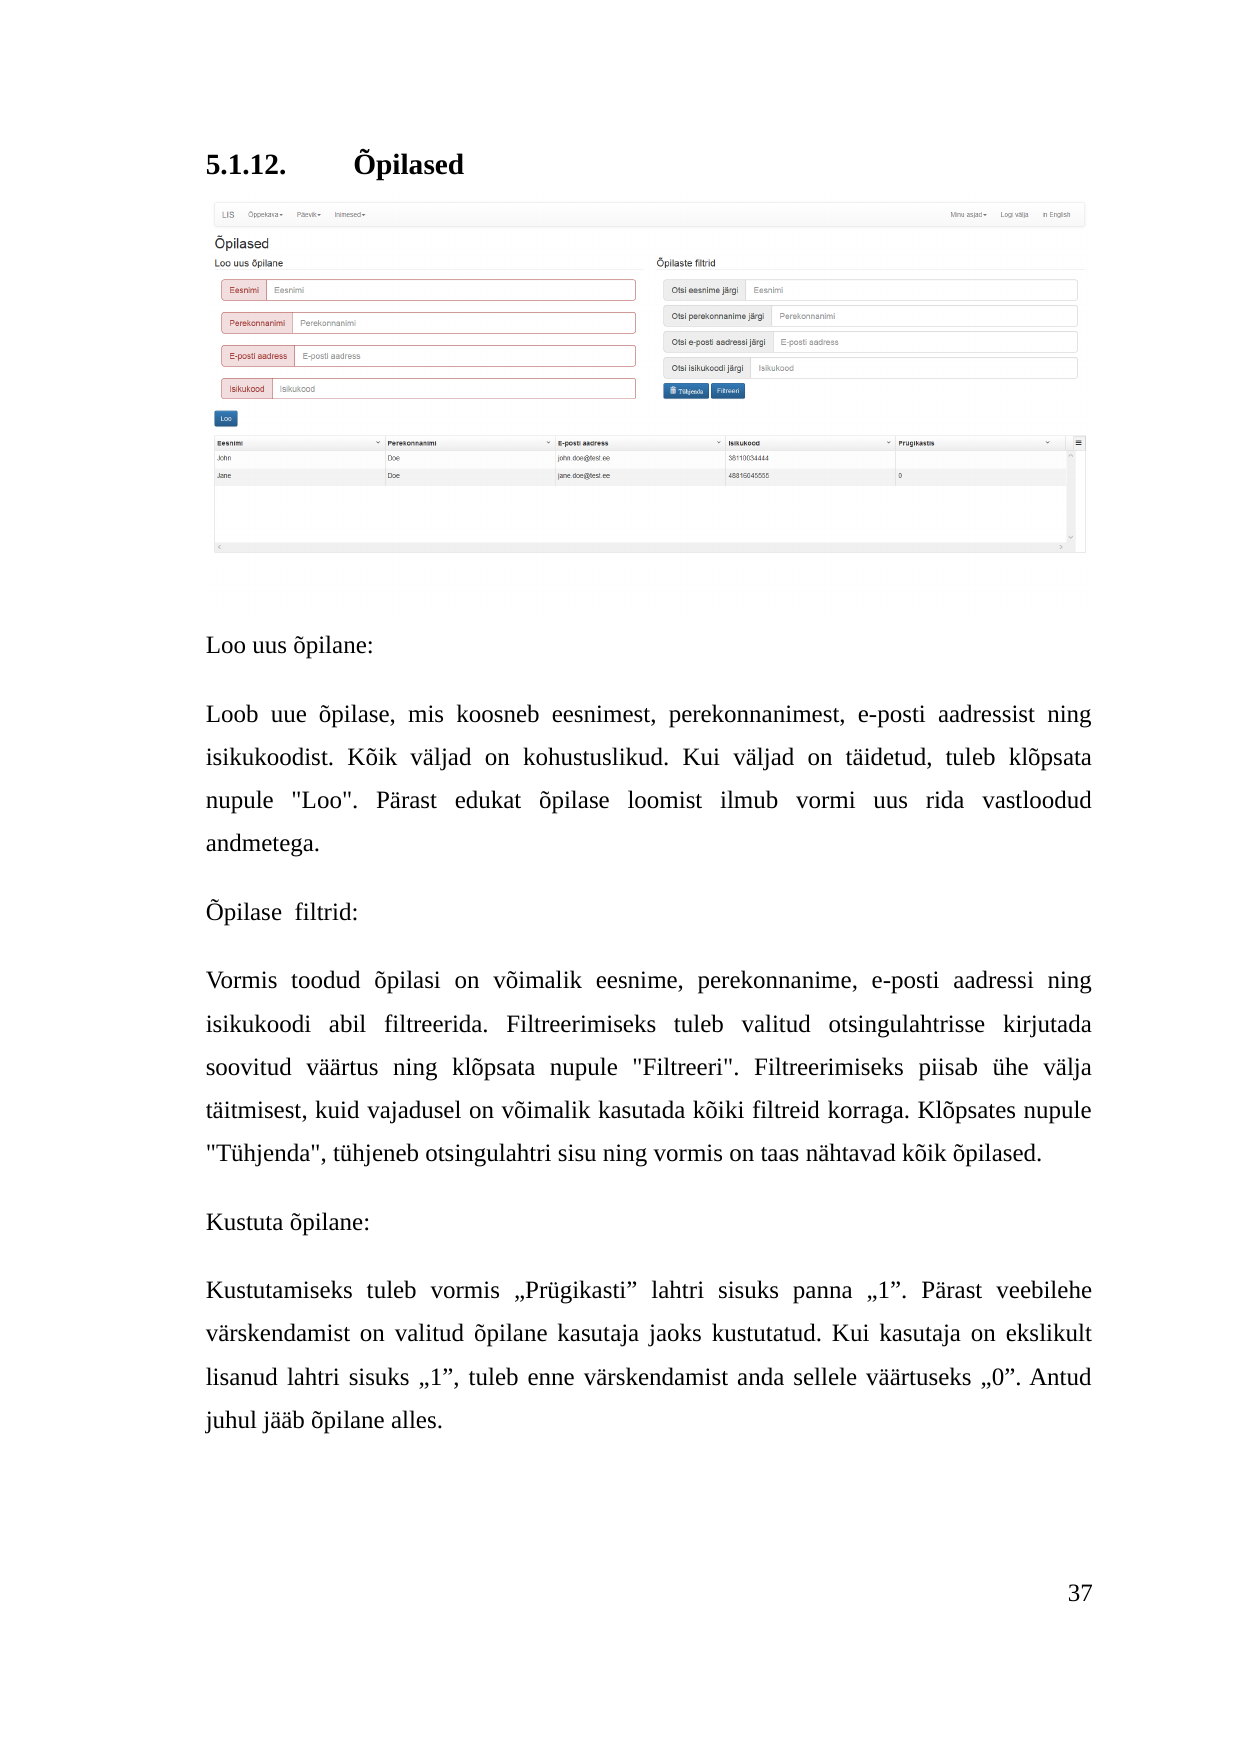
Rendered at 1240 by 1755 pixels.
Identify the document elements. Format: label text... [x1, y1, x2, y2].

text Vormis toodud õpilasi on võimalik eesnime, perekonnanime, e-posti aadressi ning isikukoodi abil filtreerida. Filtreerimiseks tuleb valitud otsingulahtrisse kirjutada soovitud väärtus ning klõpsata nupule "Filtreeri". Filtreerimiseks piisab ühe välja täitmisest, kuid vajadusel on võimalik kasutada kõiki filtreid korraga. Klõpsates nupule "Tühjenda", tühjeneb otsingulahtri sisu ning vormis on taas nähtavad kõik õpilased. [206, 966, 1093, 1167]
text Kustutamiseks tuleb vormis „Prügikasti” lahtri sisuks panna „1”. Pärast veebilehe värskendamist on valitud õpilane kasutaja jaoks kustutatud. Kui kasutaja on ekslikult lisanud lahtri sisuks „1”, tuleb enne värskendamist anda sellele väärtuseks „0”. Antud juhul jääb õpilane alles. [206, 1275, 1093, 1433]
text Loob uue õpilase, mis koosneb eesnimest, perekonnanimest, e-posti aadressist ning isikukoodist. Kõik väljad on kohustuslikud. Kui väljad on täidetud, tuleb klõpsata nupule "Loo". Pärast edukat õpilase loomist ilmub vormi uus rida vastloodud andmetega. [206, 699, 1093, 857]
text Õpilase filtrid: [206, 897, 1093, 926]
text Loo uus õpilane: [206, 616, 1093, 659]
subtitle Õpilased [206, 147, 1093, 181]
text Kustuta õpilane: [206, 1207, 1093, 1236]
picture [205, 193, 1094, 616]
